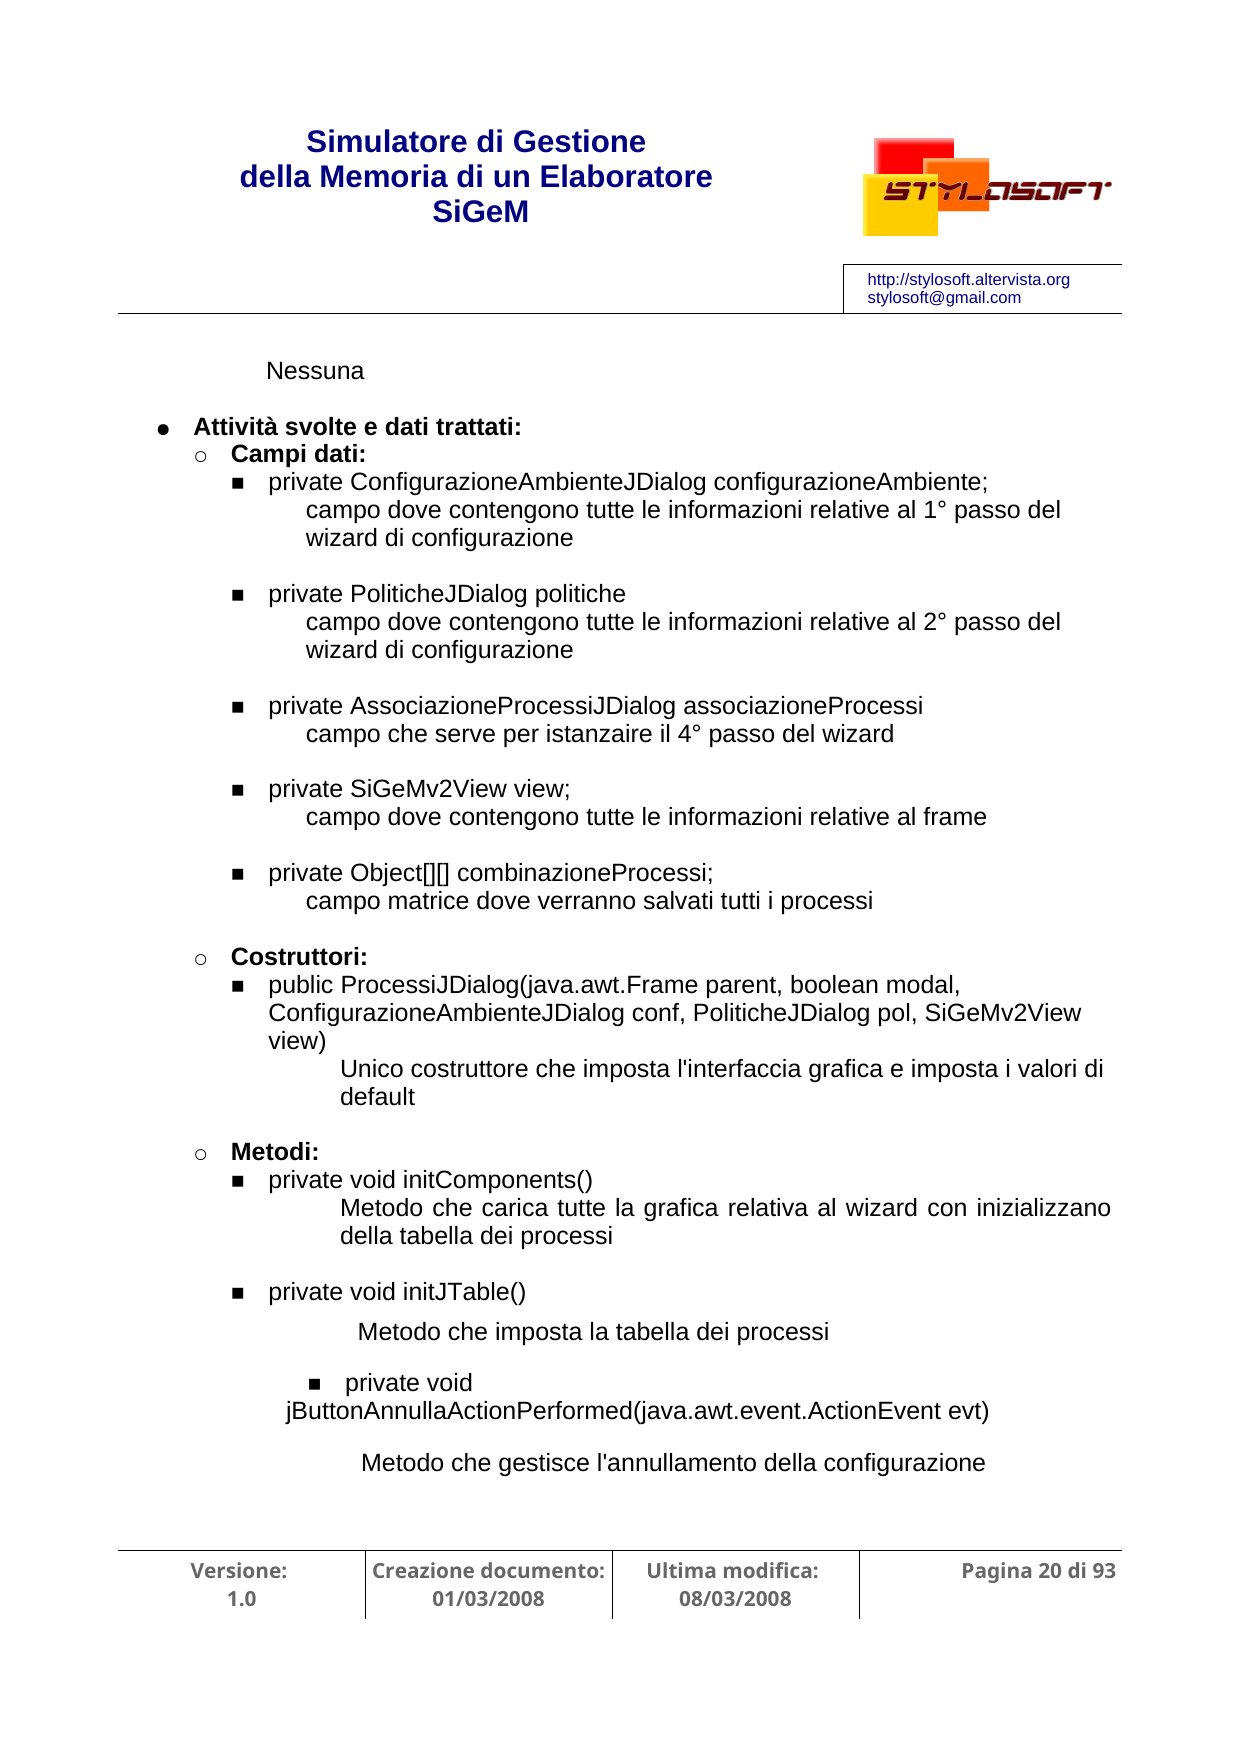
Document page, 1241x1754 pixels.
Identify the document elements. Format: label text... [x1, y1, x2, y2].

list public ProcessiJDialog(java.awt.Frame parent, boolean modal, ConfigurazioneAmbienteJDialog conf, PoliticheJDialog pol, SiGeMv2View view) [231, 971, 1122, 1054]
list campo dove contengono tutte le informazioni relative al 2° passo del wizard di configurazione [268, 608, 1122, 664]
list private void initJTable() [231, 1278, 1122, 1306]
list private void initComponents() [231, 1166, 1122, 1194]
text Metodo che carica tutte la grafica relativa al wizard con inizializzano della tabella dei processi [118, 1194, 1122, 1250]
list Metodo che gestisce l'annullamento della configurazione [323, 1448, 1104, 1476]
list campo matrice dove verranno salvati tutti i processi [268, 887, 1122, 915]
list Attività svolte e dati trattati: [156, 412, 1122, 440]
list campo che serve per istanzaire il 4° passo del wizard [268, 719, 1122, 747]
picture [848, 123, 1117, 247]
list campo dove contengono tutte le informazioni relative al 1° passo del wizard di configurazione [268, 496, 1122, 552]
list Metodi: [193, 1138, 1122, 1166]
list private Object[][] combinazioneProcessi; [231, 859, 1122, 887]
list private ConfigurazioneAmbienteJDialog configurazioneAmbiente; [231, 468, 1122, 496]
list private AssociazioneProcessiJDialog associazioneProcessi [231, 692, 1122, 719]
list Campi dati: [193, 440, 1122, 468]
list Nessuna [156, 357, 1122, 384]
list private SiGeMv2View view; [231, 775, 1122, 803]
list private void jButtonAnnullaActionPerformed(java.awt.event.ActionEvent evt) [248, 1369, 1104, 1425]
text Unico costruttore che imposta l'interfaccia grafica e imposta i valori di default [118, 1054, 1122, 1110]
list private PoliticheJDialog politiche [231, 580, 1122, 608]
list Costruttori: [193, 943, 1122, 971]
list campo dove contengono tutte le informazioni relative al frame [268, 803, 1122, 831]
text Metodo che imposta la tabella dei processi [136, 1317, 1104, 1345]
